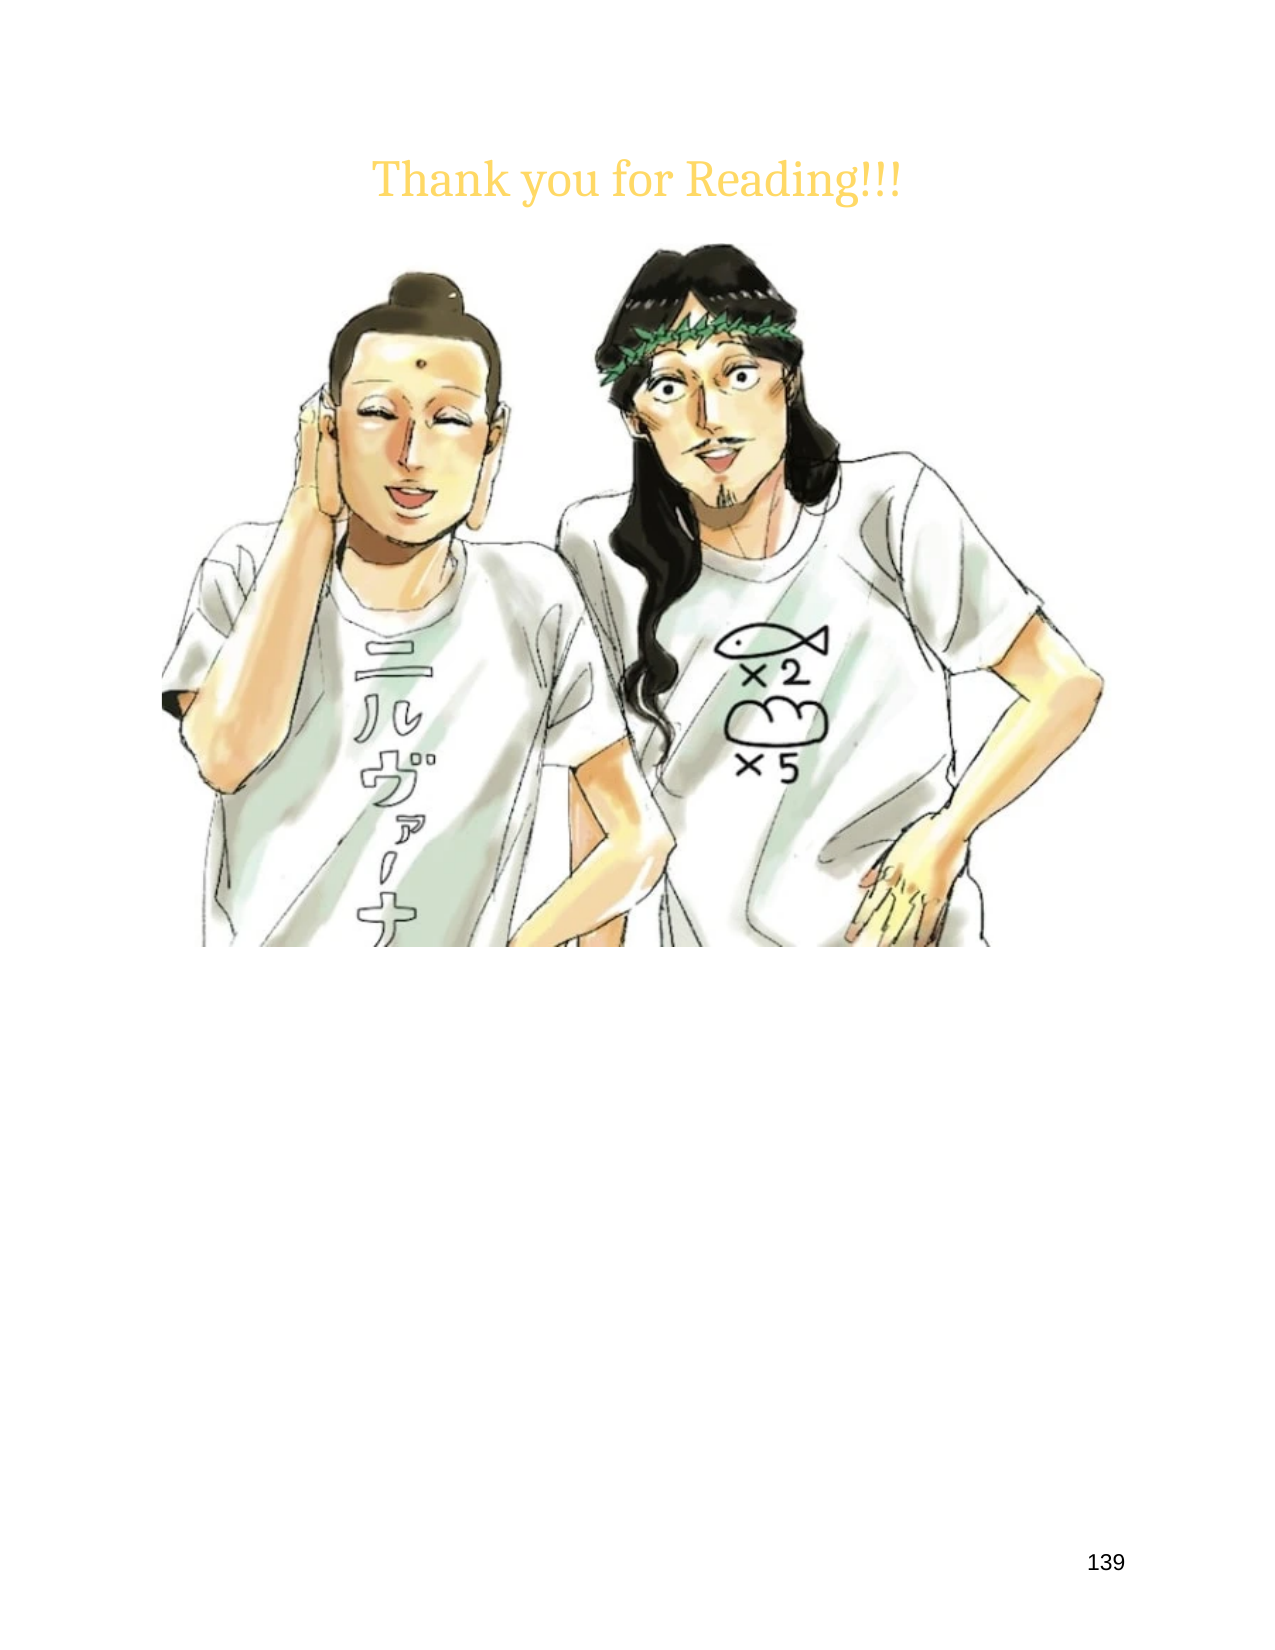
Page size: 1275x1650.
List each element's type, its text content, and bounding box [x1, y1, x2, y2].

subtitle Thank you for Reading!!! [150, 150, 1125, 210]
picture [161, 243, 1114, 947]
